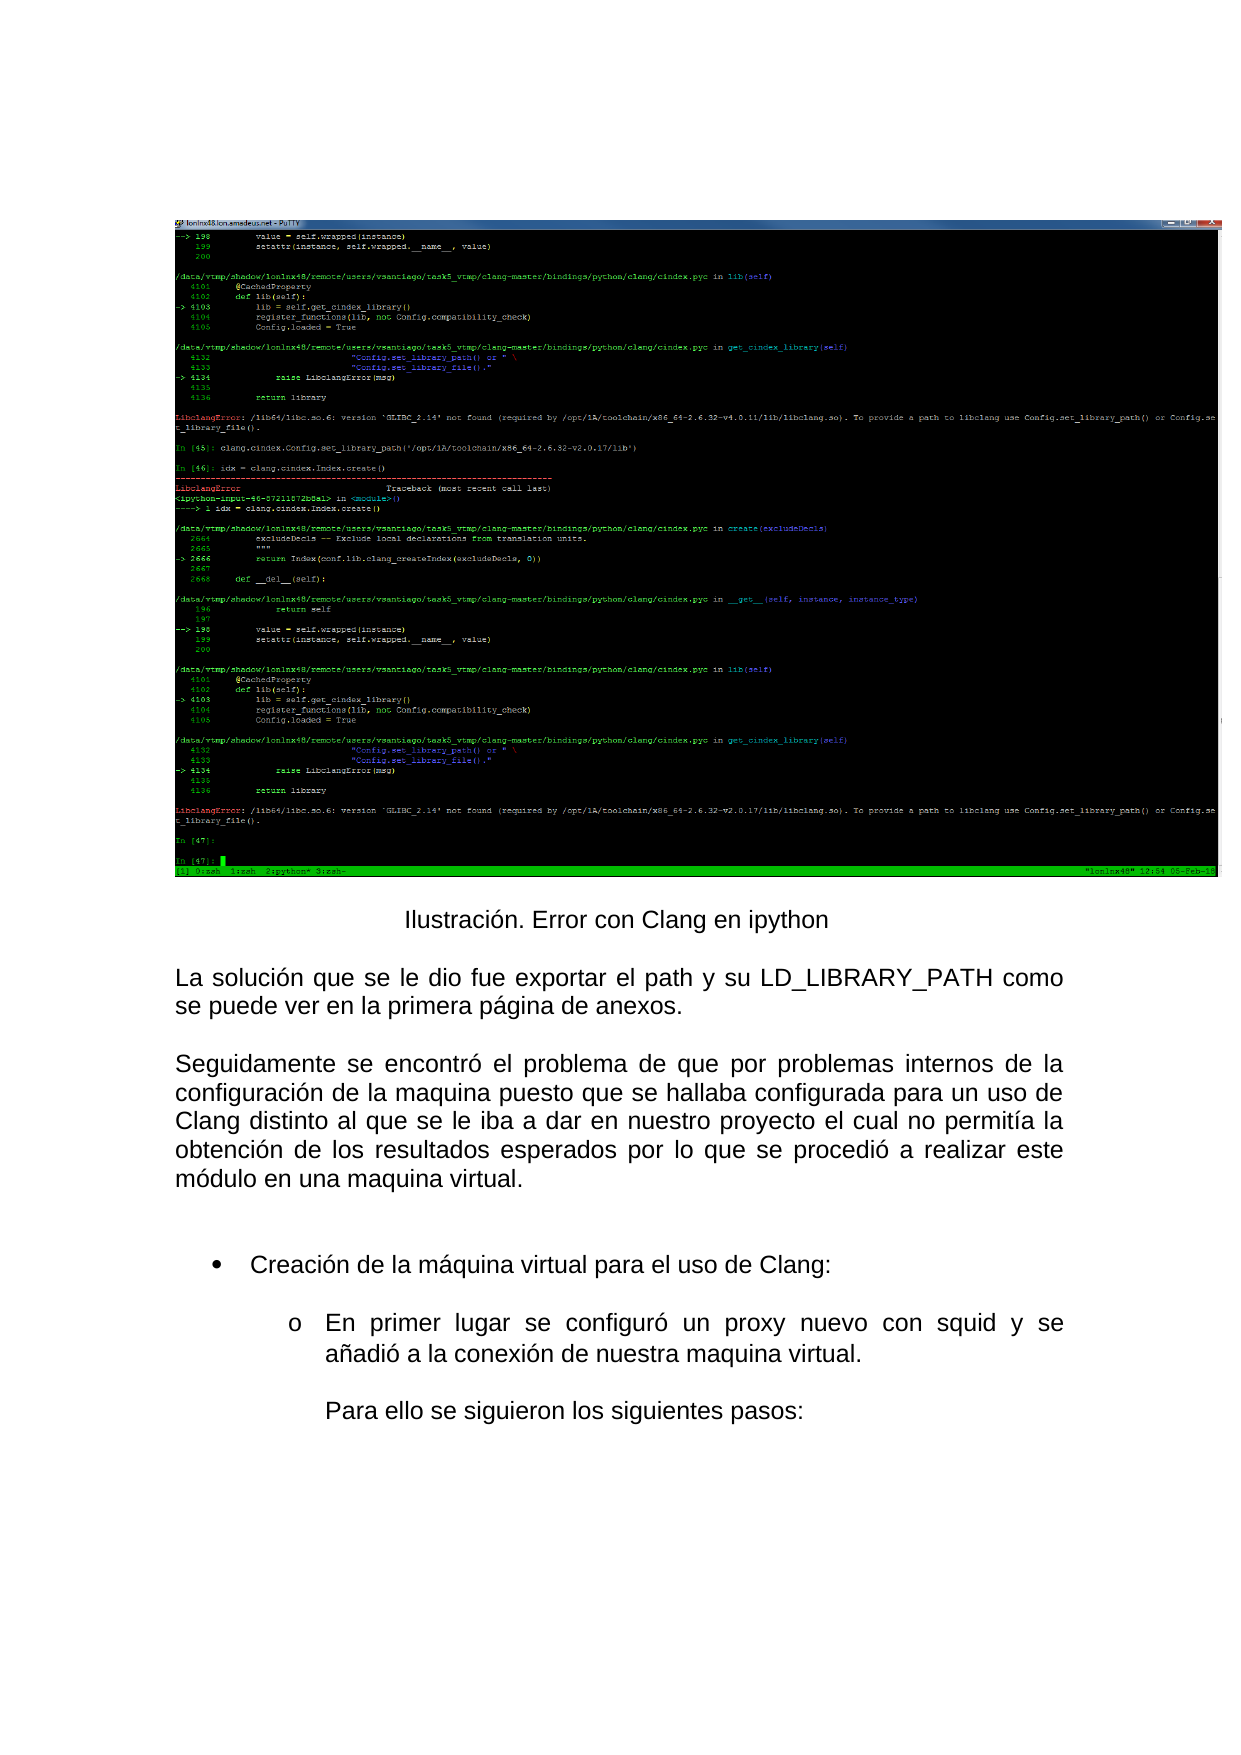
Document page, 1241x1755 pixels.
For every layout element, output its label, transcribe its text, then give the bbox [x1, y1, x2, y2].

list Creación de la máquina virtual para el uso de Clang: [212, 1250, 1065, 1279]
text Ilustración. Error con Clang en ipython [175, 905, 1065, 934]
picture [175, 220, 1222, 877]
list En primer lugar se configuró un proxy nuevo con squid y se añadió a la conexión de nuestra maquina virtual. [287, 1308, 1065, 1367]
list Para ello se siguieron los siguientes pasos: [287, 1396, 1065, 1425]
text La solución que se le dio fue exportar el path y su LD_LIBRARY_PATH como se puede ver en la primera página de anexos. [175, 963, 1065, 1020]
text Seguidamente se encontró el problema de que por problemas internos de la configuración de la maquina puesto que se hallaba configurada para un uso de Clang distinto al que se le iba a dar en nuestro proyecto el cual no permitía la obtención de los resultados esperados por lo que se procedió a realizar este módulo en una maquina virtual. [175, 1049, 1065, 1193]
